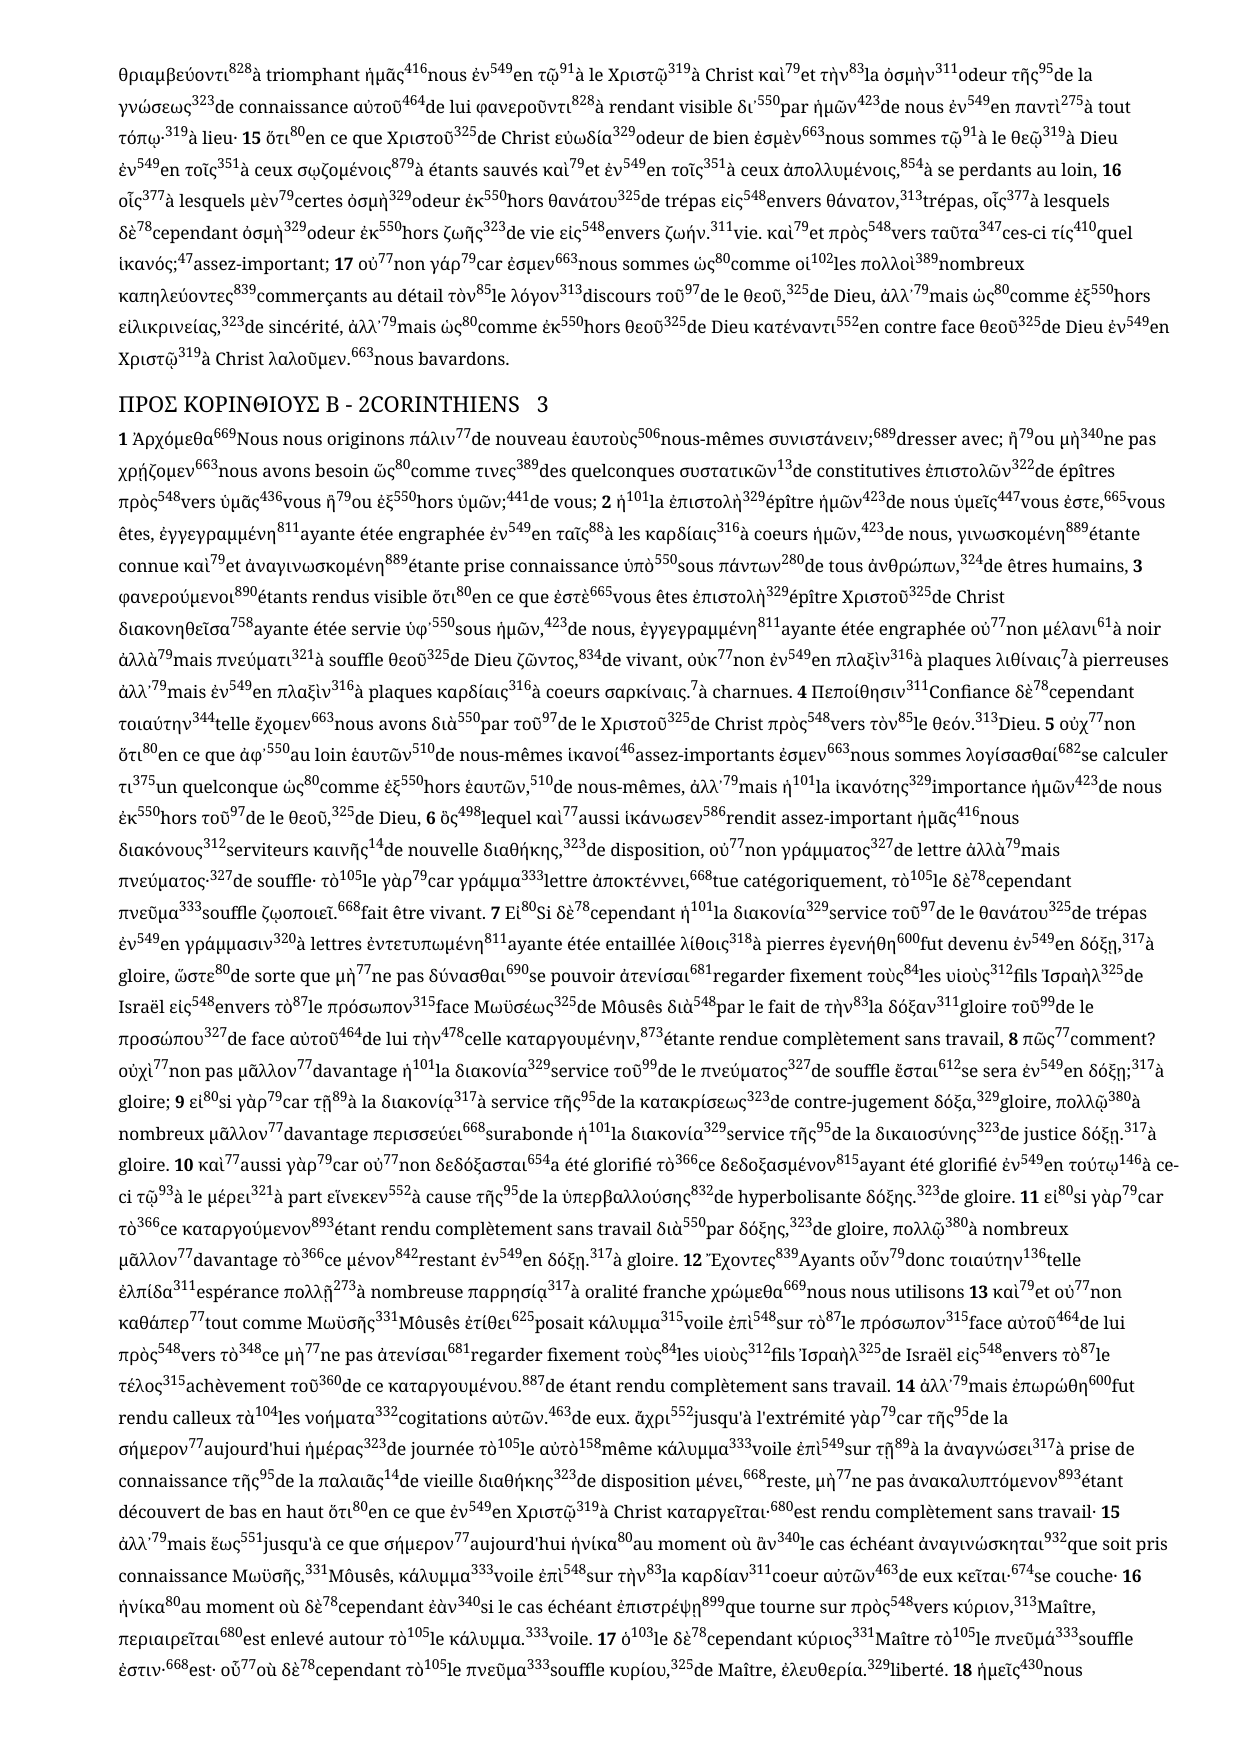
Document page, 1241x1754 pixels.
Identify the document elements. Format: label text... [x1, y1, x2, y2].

text ΠΡΟΣ ΚΟΡΙΝΘΙΟΥΣ Β - 2CORINTHIENS 3 [118, 389, 1181, 419]
text 1 Ἔκρινα582Je jugeai γὰρ79car ἐμαυτῷ509à moi-même τοῦτο348ce-ci τὸ348ce μὴ77ne pas πάλιν77de nouveau ἐν549en λύπῃ317à tristesse πρὸς548vers ὑμᾶς436vous ἐλθεῖν.681venir. 2 εἰ80si γὰρ79car ἐγὼ431moi λυπῶ664j'attriste ὑμᾶς,436vous, καὶ77aussi τίς410quel ὁ364celui εὐφραίνων840réjouissant με417moi εἰ551si μὴ77ne pas ὁ364celui λυπούμενος891étant attristé ἐξ550hors ἐμοῦ;424de moi; 3 καὶ79et ἔγραψα582je graphai τοῦτο140ce-ci αὐτό,348même, ἵνα80afin que μὴ77ne pas ἐλθὼν721ayant venu λύπην311tristesse σχῶ895que j'aie ἀφ᾽550au loin ὧν491de lesquels ἔδει625attachait de lien με417moi χαίρειν,689être de joie, πεποιθὼς783ayant persuadé ἐπὶ548sur πάντας372tous ὑμᾶς436vous ὅτι80en ce que ἡ101la ἐμὴ229mienne χαρὰ329joie πάντων383de tous ὑμῶν441de vous ἐστιν.668est. 4 ἐκ550hors γὰρ79car πολλῆς279de nombreuse θλίψεως323de oppression καὶ79et συνοχῆς323de cohésion καρδίας323de coeur ἔγραψα582je graphai ὑμῖν438à vous διὰ550par πολλῶν282de nombreux δακρύων,326de larmes, οὐχ77non ἵνα80afin que λυπηθῆτε908que vous soyez attristé ἀλλὰ79mais τὴν83la ἀγάπην311amour ἵνα80afin que γνῶτε896que vous connaissiez ἣν478laquelle ἔχω664j'ai περισσοτέρως77plus surabondamment εἰς548envers ὑμᾶς.436vous. 5 Εἰ80Si δέ78cependant τις390un quelconque λελύπηκεν,642a attristé, οὐκ77non ἐμὲ417moi λελύπηκεν,642a attristé, ἀλλ᾽79mais ἀπὸ550au loin μέρους,327de part, ἵνα80afin que μὴ77ne pas ἐπιβαρῶ,917que j'alourdisse sur, πάντας372tous ὑμᾶς.436vous. 6 ἱκανὸν49assez-important τῷ91à le τοιούτῳ352à tel ἡ101la ἐπιτιμία329survalorisation αὕτη154celle-ci ἡ496celle ὑπὸ550sous τῶν96de les πλειόνων,383de plus nombreusement, 7 ὥστε80de sorte que τοὐναντίον77au contraire μᾶλλον77davantage ὑμᾶς436vous χαρίσασθαι682se faire grâce καὶ79et παρακαλέσαι,681appeler à côté, μή80ne pas πως77en quelque manière τῇ89à la περισσοτέρᾳ8à plus surabondante λύπῃ317à tristesse καταποθῇ911que soit avalé ὁ103le τοιοῦτος.364tel. 8 διὸ79c'est pourquoi παρακαλῶ664j'appelle à côté ὑμᾶς436vous κυρῶσαι681confirmer εἰς548envers αὐτὸν452lui ἀγάπην·311amour· 9 εἰς548envers τοῦτο348ce-ci γὰρ79car καὶ77aussi ἔγραψα,582je graphai, ἵνα80afin que γνῶ895que je connaisse τὴν83la δοκιμὴν311épreuve ὑμῶν,441de vous, εἰ80si εἰς548envers πάντα374tous ὑπήκοοί46écoutants en soumissions ἐστε.665vous êtes. 10 ᾧ486à lequel δέ78cependant τι375un quelconque χαρίζεσθε,671vous vous faites grâce, κἀγώ·431et moi· καὶ77aussi γὰρ79car ἐγὼ431moi ὃ482lequel κεχάρισμαι,644je m'ai fait grâce, εἴ80si τι375un quelconque κεχάρισμαι,644je m'ai fait grâce, δι᾽548par le fait de ὑμᾶς436vous ἐν549en προσώπῳ321à face Χριστοῦ,325de Christ, 11 ἵνα80afin que μὴ77ne pas πλεονεκτηθῶμεν906que nous soyons abusé ὑπὸ550sous τοῦ97de le σατανᾶ·325de Satanas· οὐ77non γὰρ79car αὐτοῦ464de lui τὰ86les νοήματα314cogitations ἀγνοοῦμεν.663nous méconnaissons. 12 Ἐλθὼν721Ayant venu δὲ78cependant εἰς548envers τὴν83la Τρῳάδα311Troas εἰς548envers τὸ87le εὐαγγέλιον315évangile τοῦ97de le Χριστοῦ325de Christ καὶ79et θύρας323de porte μοι420à moi ἀνεῳγμένης805de ayante étée ouverte ἐν549en κυρίῳ,319à Maître, 13 οὐκ77non ἔσχηκα638j'ai eu ἄνεσιν311relaxation τῷ93à le πνεύματί321à souffle μου424de moi τῷ354à ce μὴ77ne pas εὑρεῖν681trouver με417moi Τίτον313Titus τὸν85le ἀδελφόν313frère μου,424de moi, ἀλλ᾽79mais ἀποταξάμενος740se ayant éloigné en ordonnance αὐτοῖς457à eux ἐξῆλθον582je sortis εἰς548envers Μακεδονίαν.311Macédoine. 14 Τῷ91à Le δὲ78cependant θεῷ319à Dieu χάρις329grâce τῷ352à celui πάντοτε77en tout moment θριαμβεύοντι828à triomphant ἡμᾶς416nous ἐν549en τῷ91à le Χριστῷ319à Christ καὶ79et τὴν83la ὀσμὴν311odeur τῆς95de la γνώσεως323de connaissance αὐτοῦ464de lui φανεροῦντι828à rendant visible δι᾽550par ἡμῶν423de nous ἐν549en παντὶ275à tout τόπῳ·319à lieu· 15 ὅτι80en ce que Χριστοῦ325de Christ εὐωδία329odeur de bien ἐσμὲν663nous sommes τῷ91à le θεῷ319à Dieu ἐν549en τοῖς351à ceux σῳζομένοις879à étants sauvés καὶ79et ἐν549en τοῖς351à ceux ἀπολλυμένοις,854à se perdants au loin, 16 οἷς377à lesquels μὲν79certes ὀσμὴ329odeur ἐκ550hors θανάτου325de trépas εἰς548envers θάνατον,313trépas, οἷς377à lesquels δὲ78cependant ὀσμὴ329odeur ἐκ550hors ζωῆς323de vie εἰς548envers ζωήν.311vie. καὶ79et πρὸς548vers ταῦτα347ces-ci τίς410quel ἱκανός;47assez-important; 17 οὐ77non γάρ79car ἐσμεν663nous sommes ὡς80comme οἱ102les πολλοὶ389nombreux καπηλεύοντες839commerçants au détail τὸν85le λόγον313discours τοῦ97de le θεοῦ,325de Dieu, ἀλλ᾽79mais ὡς80comme ἐξ550hors εἰλικρινείας,323de sincérité, ἀλλ᾽79mais ὡς80comme ἐκ550hors θεοῦ325de Dieu κατέναντι552en contre face θεοῦ325de Dieu ἐν549en Χριστῷ319à Christ λαλοῦμεν.663nous bavardons. [118, 59, 1181, 371]
text 1 Ἀρχόμεθα669Nous nous originons πάλιν77de nouveau ἑαυτοὺς506nous-mêmes συνιστάνειν;689dresser avec; ἢ79ou μὴ340ne pas χρῄζομεν663nous avons besoin ὥς80comme τινες389des quelconques συστατικῶν13de constitutives ἐπιστολῶν322de épîtres πρὸς548vers ὑμᾶς436vous ἢ79ou ἐξ550hors ὑμῶν;441de vous; 2 ἡ101la ἐπιστολὴ329épître ἡμῶν423de nous ὑμεῖς447vous ἐστε,665vous êtes, ἐγγεγραμμένη811ayante étée engraphée ἐν549en ταῖς88à les καρδίαις316à coeurs ἡμῶν,423de nous, γινωσκομένη889étante connue καὶ79et ἀναγινωσκομένη889étante prise connaissance ὑπὸ550sous πάντων280de tous ἀνθρώπων,324de êtres humains, 3 φανερούμενοι890étants rendus visible ὅτι80en ce que ἐστὲ665vous êtes ἐπιστολὴ329épître Χριστοῦ325de Christ διακονηθεῖσα758ayante étée servie ὑφ᾽550sous ἡμῶν,423de nous, ἐγγεγραμμένη811ayante étée engraphée οὐ77non μέλανι61à noir ἀλλὰ79mais πνεύματι321à souffle θεοῦ325de Dieu ζῶντος,834de vivant, οὐκ77non ἐν549en πλαξὶν316à plaques λιθίναις7à pierreuses ἀλλ᾽79mais ἐν549en πλαξὶν316à plaques καρδίαις316à coeurs σαρκίναις.7à charnues. 4 Πεποίθησιν311Confiance δὲ78cependant τοιαύτην344telle ἔχομεν663nous avons διὰ550par τοῦ97de le Χριστοῦ325de Christ πρὸς548vers τὸν85le θεόν.313Dieu. 5 οὐχ77non ὅτι80en ce que ἀφ᾽550au loin ἑαυτῶν510de nous-mêmes ἱκανοί46assez-importants ἐσμεν663nous sommes λογίσασθαί682se calculer τι375un quelconque ὡς80comme ἐξ550hors ἑαυτῶν,510de nous-mêmes, ἀλλ᾽79mais ἡ101la ἱκανότης329importance ἡμῶν423de nous ἐκ550hors τοῦ97de le θεοῦ,325de Dieu, 6 ὃς498lequel καὶ77aussi ἱκάνωσεν586rendit assez-important ἡμᾶς416nous διακόνους312serviteurs καινῆς14de nouvelle διαθήκης,323de disposition, οὐ77non γράμματος327de lettre ἀλλὰ79mais πνεύματος·327de souffle· τὸ105le γὰρ79car γράμμα333lettre ἀποκτέννει,668tue catégoriquement, τὸ105le δὲ78cependant πνεῦμα333souffle ζῳοποιεῖ.668fait être vivant. 7 Εἰ80Si δὲ78cependant ἡ101la διακονία329service τοῦ97de le θανάτου325de trépas ἐν549en γράμμασιν320à lettres ἐντετυπωμένη811ayante étée entaillée λίθοις318à pierres ἐγενήθη600fut devenu ἐν549en δόξῃ,317à gloire, ὥστε80de sorte que μὴ77ne pas δύνασθαι690se pouvoir ἀτενίσαι681regarder fixement τοὺς84les υἱοὺς312fils Ἰσραὴλ325de Israël εἰς548envers τὸ87le πρόσωπον315face Μωϋσέως325de Môusês διὰ548par le fait de τὴν83la δόξαν311gloire τοῦ99de le προσώπου327de face αὐτοῦ464de lui τὴν478celle καταργουμένην,873étante rendue complètement sans travail, 8 πῶς77comment? οὐχὶ77non pas μᾶλλον77davantage ἡ101la διακονία329service τοῦ99de le πνεύματος327de souffle ἔσται612se sera ἐν549en δόξῃ;317à gloire; 9 εἰ80si γὰρ79car τῇ89à la διακονίᾳ317à service τῆς95de la κατακρίσεως323de contre-jugement δόξα,329gloire, πολλῷ380à nombreux μᾶλλον77davantage περισσεύει668surabonde ἡ101la διακονία329service τῆς95de la δικαιοσύνης323de justice δόξῃ.317à gloire. 10 καὶ77aussi γὰρ79car οὐ77non δεδόξασται654a été glorifié τὸ366ce δεδοξασμένον815ayant été glorifié ἐν549en τούτῳ146à ce-ci τῷ93à le μέρει321à part εἵνεκεν552à cause τῆς95de la ὑπερβαλλούσης832de hyperbolisante δόξης.323de gloire. 11 εἰ80si γὰρ79car τὸ366ce καταργούμενον893étant rendu complètement sans travail διὰ550par δόξης,323de gloire, πολλῷ380à nombreux μᾶλλον77davantage τὸ366ce μένον842restant ἐν549en δόξῃ.317à gloire. 12 Ἔχοντες839Ayants οὖν79donc τοιαύτην136telle ἐλπίδα311espérance πολλῇ273à nombreuse παρρησίᾳ317à oralité franche χρώμεθα669nous nous utilisons 13 καὶ79et οὐ77non καθάπερ77tout comme Μωϋσῆς331Môusês ἐτίθει625posait κάλυμμα315voile ἐπὶ548sur τὸ87le πρόσωπον315face αὐτοῦ464de lui πρὸς548vers τὸ348ce μὴ77ne pas ἀτενίσαι681regarder fixement τοὺς84les υἱοὺς312fils Ἰσραὴλ325de Israël εἰς548envers τὸ87le τέλος315achèvement τοῦ360de ce καταργουμένου.887de étant rendu complètement sans travail. 14 ἀλλ᾽79mais ἐπωρώθη600fut rendu calleux τὰ104les νοήματα332cogitations αὐτῶν.463de eux. ἄχρι552jusqu'à l'extrémité γὰρ79car τῆς95de la σήμερον77aujourd'hui ἡμέρας323de journée τὸ105le αὐτὸ158même κάλυμμα333voile ἐπὶ549sur τῇ89à la ἀναγνώσει317à prise de connaissance τῆς95de la παλαιᾶς14de vieille διαθήκης323de disposition μένει,668reste, μὴ77ne pas ἀνακαλυπτόμενον893étant découvert de bas en haut ὅτι80en ce que ἐν549en Χριστῷ319à Christ καταργεῖται·680est rendu complètement sans travail· 15 ἀλλ᾽79mais ἕως551jusqu'à ce que σήμερον77aujourd'hui ἡνίκα80au moment où ἂν340le cas échéant ἀναγινώσκηται932que soit pris connaissance Μωϋσῆς,331Môusês, κάλυμμα333voile ἐπὶ548sur τὴν83la καρδίαν311coeur αὐτῶν463de eux κεῖται·674se couche· 16 ἡνίκα80au moment où δὲ78cependant ἐὰν340si le cas échéant ἐπιστρέψῃ899que tourne sur πρὸς548vers κύριον,313Maître, περιαιρεῖται680est enlevé autour τὸ105le κάλυμμα.333voile. 17 ὁ103le δὲ78cependant κύριος331Maître τὸ105le πνεῦμά333souffle ἐστιν·668est· οὗ77où δὲ78cependant τὸ105le πνεῦμα333souffle κυρίου,325de Maître, ἐλευθερία.329liberté. 18 ἡμεῖς430nous δὲ78cependant πάντες389tous ἀνακεκαλυμμένῳ803à ayant été découvert de bas en haut προσώπῳ321à face τὴν83la δόξαν311gloire κυρίου325de Maître κατοπτριζόμενοι866se apparaissants contre τὴν83la αὐτὴν136même εἰκόνα311icône μεταμορφούμεθα675nous sommes métamorphosés ἀπὸ550au loin δόξης323de gloire εἰς548envers δόξαν311gloire καθάπερ77tout comme ἀπὸ550au loin κυρίου325de Maître πνεύματος.327de souffle. [118, 423, 1181, 1682]
